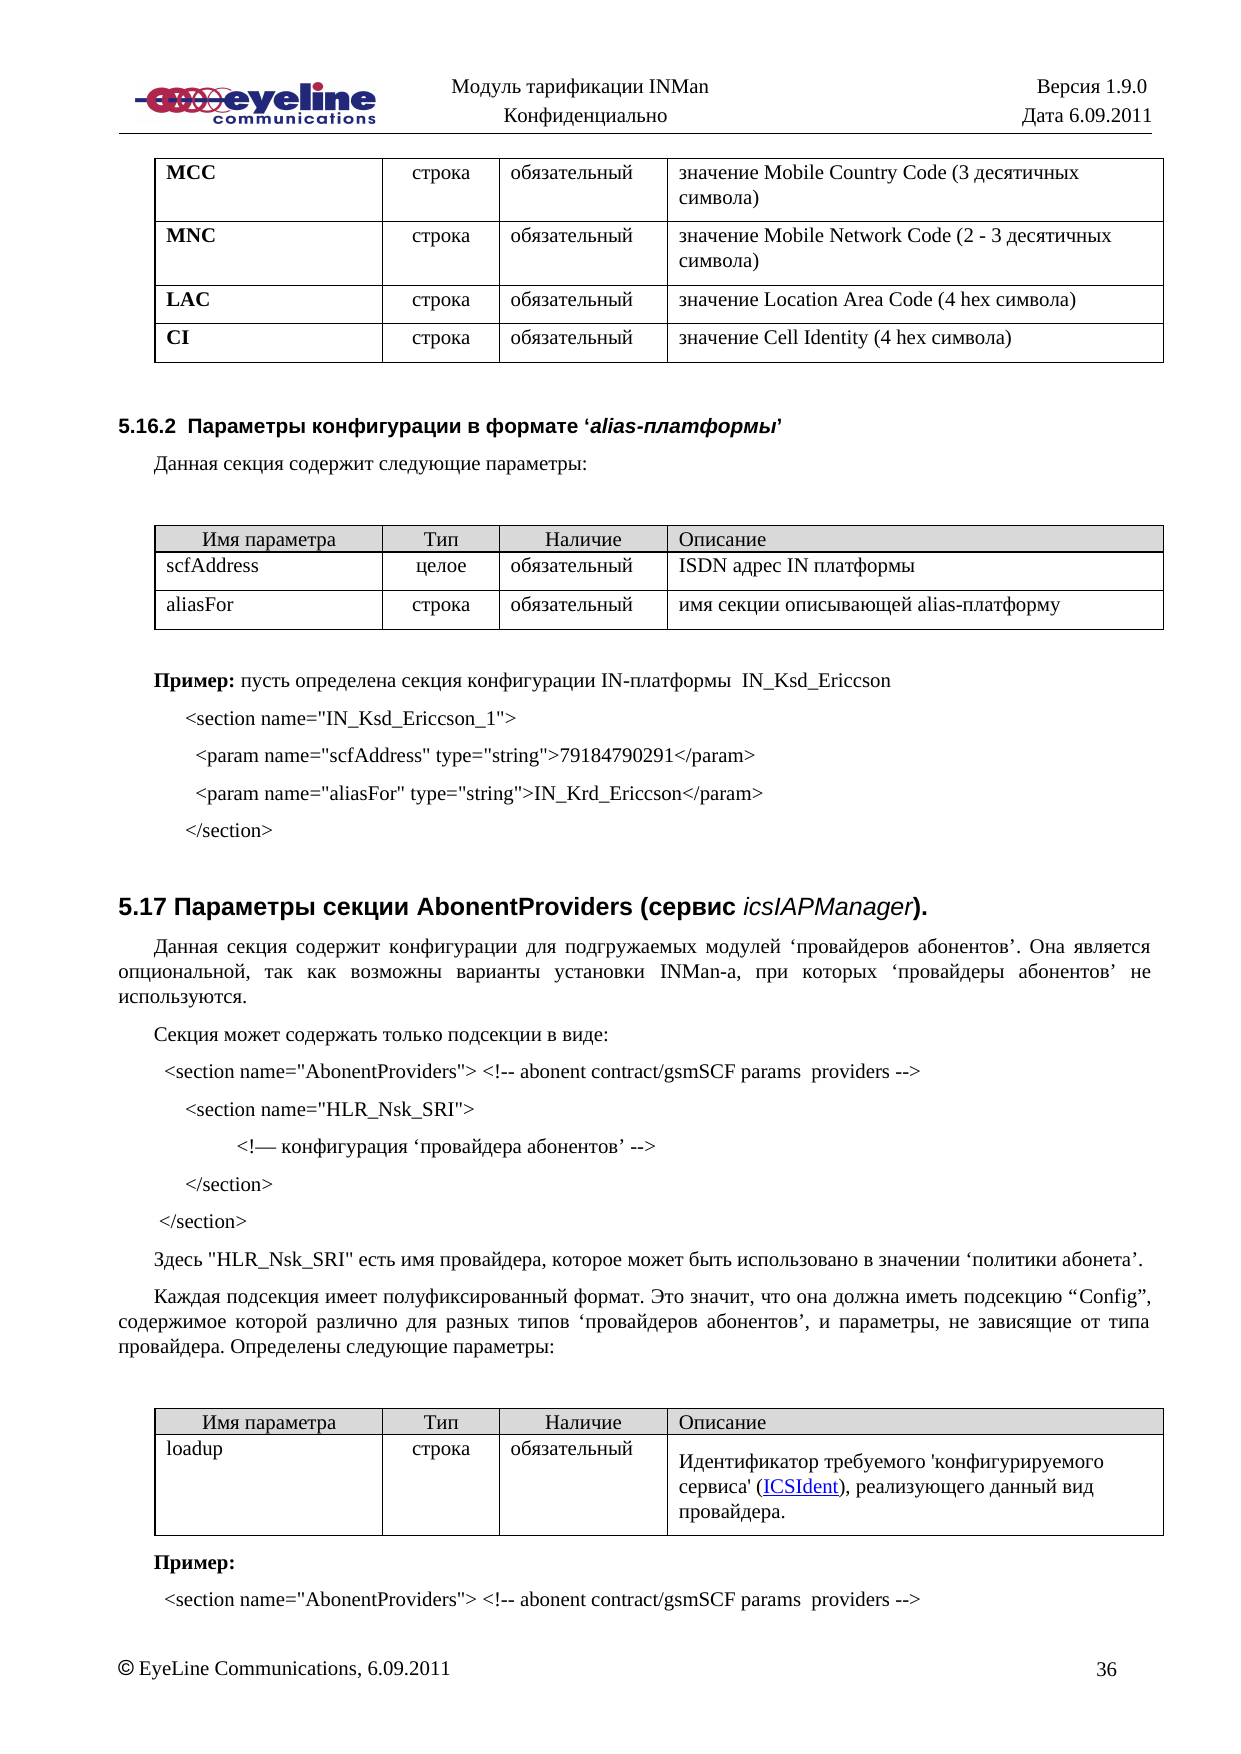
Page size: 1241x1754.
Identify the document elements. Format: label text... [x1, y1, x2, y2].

table_cell scfAddress [156, 553, 382, 590]
text Каждая подсекция имеет полуфиксированный формат. Это значит, что она должна иметь подсекцию “Config”, содержимое которой различно для разных типов ‘провайдеров абонентов’, и параметры, не зависящие от типа провайдера. Определены следующие параметры: [118, 1283, 1151, 1358]
text Пример: [118, 1549, 1151, 1574]
table_cell LAC [156, 286, 382, 323]
table_cell обязательный [500, 553, 667, 590]
subtitle Параметры секции AbonentProviders (сервис icsIAPManager). [118, 892, 1151, 921]
subtitle Параметры конфигурации в формате ‘alias-платформы’ [118, 413, 1151, 438]
table_cell обязательный [500, 324, 667, 362]
text Данная секция содержит следующие параметры: [118, 450, 1151, 475]
table_cell строка [383, 324, 499, 362]
table_cell значение Mobile Network Code (2 - 3 десятичных символа) [668, 222, 1163, 285]
table_cell обязательный [500, 222, 667, 285]
text <param name="aliasFor" type="string">IN_Krd_Ericcson</param> [118, 779, 1151, 804]
table_cell строка [383, 1435, 499, 1535]
table_cell целое [383, 553, 499, 590]
table_cell значение Cell Identity (4 hex символа) [668, 324, 1163, 362]
text <section name="AbonentProviders"> <!-- abonent contract/gsmSCF params providers --> [118, 1586, 1151, 1611]
table_cell MCC [156, 159, 382, 221]
table_header Описание [668, 526, 1163, 551]
table_cell CI [156, 324, 382, 362]
table_cell обязательный [500, 591, 667, 628]
table_header Описание [668, 1409, 1163, 1434]
table_cell строка [383, 159, 499, 221]
table_cell значение Location Area Code (4 hex символа) [668, 286, 1163, 323]
table_cell обязательный [500, 1435, 667, 1535]
table_header Наличие [500, 1409, 667, 1434]
table_cell aliasFor [156, 591, 382, 628]
table_cell строка [383, 286, 499, 323]
table_cell строка [383, 222, 499, 285]
table_header Тип [383, 1409, 499, 1434]
table_cell обязательный [500, 286, 667, 323]
table_cell значение Mobile Country Code (3 десятичных символа) [668, 159, 1163, 221]
text </section> [118, 1208, 1151, 1233]
text </section> [118, 817, 1151, 842]
table_header Имя параметра [156, 526, 382, 551]
table_header Тип [383, 526, 499, 551]
table_header Имя параметра [156, 1409, 382, 1434]
text <section name="IN_Ksd_Ericcson_1"> [118, 704, 1151, 729]
table_cell имя секции описывающей alias-платформу [668, 591, 1163, 628]
table_cell Идентификатор требуемого 'конфигурируемого сервиса' (ICSIdent), реализующего данный вид провайдера. [668, 1435, 1163, 1535]
table_cell loadup [156, 1435, 382, 1535]
table_cell ISDN адрес IN платформы [668, 553, 1163, 590]
text Данная секция содержит конфигурации для подгружаемых модулей ‘провайдеров абонентов’. Она является опциональной, так как возможны варианты установки INMan-a, при которых ‘провайдеры абонентов’ не используются. [118, 933, 1151, 1008]
text Здесь "HLR_Nsk_SRI" есть имя провайдера, которое может быть использовано в значении ‘политики абонета’. [118, 1246, 1151, 1271]
table_header Наличие [500, 526, 667, 551]
table_cell обязательный [500, 159, 667, 221]
text <section name="AbonentProviders"> <!-- abonent contract/gsmSCF params providers --> [118, 1058, 1151, 1083]
text Секция может содержать только подсекции в виде: [118, 1021, 1151, 1046]
table_cell строка [383, 591, 499, 628]
picture [135, 82, 376, 124]
table_cell MNC [156, 222, 382, 285]
text </section> [118, 1171, 1151, 1196]
text <!— конфигурация ‘провайдера абонентов’ --> [118, 1133, 1151, 1158]
text <param name="scfAddress" type="string">79184790291</param> [118, 742, 1151, 767]
text <section name="HLR_Nsk_SRI"> [118, 1096, 1151, 1121]
text Пример: пусть определена секция конфигурации IN-платформы IN_Ksd_Ericcson [118, 667, 1151, 692]
